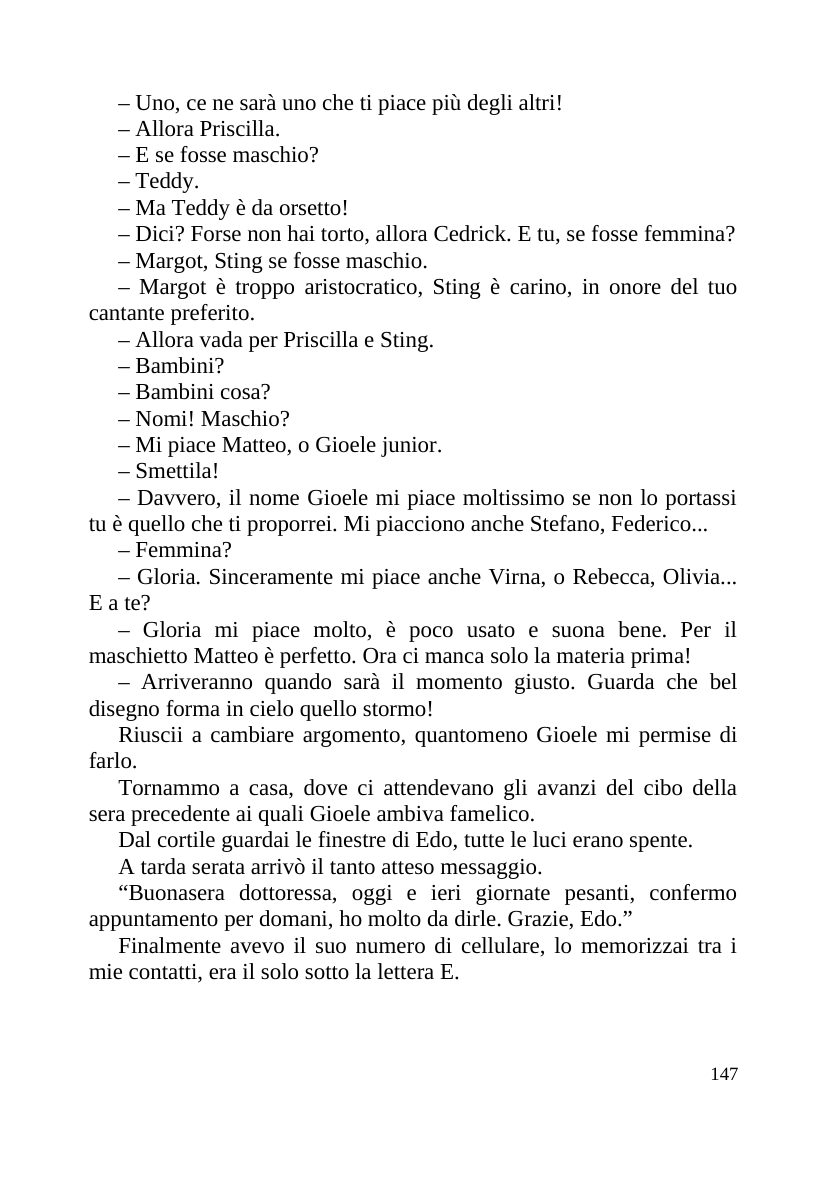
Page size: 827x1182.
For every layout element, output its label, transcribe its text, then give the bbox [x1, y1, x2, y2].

text – Femmina? [88, 537, 738, 563]
text – Arriveranno quando sarà il momento giusto. Guarda che bel disegno forma in cielo quello stormo! [88, 668, 738, 721]
text – E se fosse maschio? [88, 141, 738, 168]
text – Nomi! Maschio? [88, 405, 738, 431]
text – Teddy. [88, 168, 738, 194]
text – Ma Teddy è da orsetto! [88, 194, 738, 220]
text – Smettila! [88, 457, 738, 484]
text – Margot è troppo aristocratico, Sting è carino, in onore del tuo cantante preferito. [88, 273, 738, 326]
text A tarda serata arrivò il tanto atteso messaggio. [88, 853, 738, 879]
text – Mi piace Matteo, o Gioele junior. [88, 431, 738, 457]
text – Davvero, il nome Gioele mi piace moltissimo se non lo portassi tu è quello che ti proporrei. Mi piacciono anche Stefano, Federico... [88, 484, 738, 537]
text – Gloria. Sinceramente mi piace anche Virna, o Rebecca, Olivia... E a te? [88, 563, 738, 616]
text Dal cortile guardai le finestre di Edo, tutte le luci erano spente. [88, 826, 738, 853]
text – Allora Priscilla. [88, 115, 738, 141]
text – Bambini? [88, 352, 738, 378]
text – Bambini cosa? [88, 378, 738, 405]
text “Buonasera dottoressa, oggi e ieri giornate pesanti, confermo appuntamento per domani, ho molto da dirle. Grazie, Edo.” [88, 879, 738, 932]
text Riuscii a cambiare argomento, quantomeno Gioele mi permise di farlo. [88, 721, 738, 774]
text – Uno, ce ne sarà uno che ti piace più degli altri! [88, 88, 738, 115]
text – Margot, Sting se fosse maschio. [88, 247, 738, 273]
text – Allora vada per Priscilla e Sting. [88, 326, 738, 352]
text – Gloria mi piace molto, è poco usato e suona bene. Per il maschietto Matteo è perfetto. Ora ci manca solo la materia prima! [88, 616, 738, 668]
text Tornammo a casa, dove ci attendevano gli avanzi del cibo della sera precedente ai quali Gioele ambiva famelico. [88, 774, 738, 826]
text – Dici? Forse non hai torto, allora Cedrick. E tu, se fosse femmina? [88, 220, 738, 247]
text Finalmente avevo il suo numero di cellulare, lo memorizzai tra i mie contatti, era il solo sotto la lettera E. [88, 932, 738, 984]
